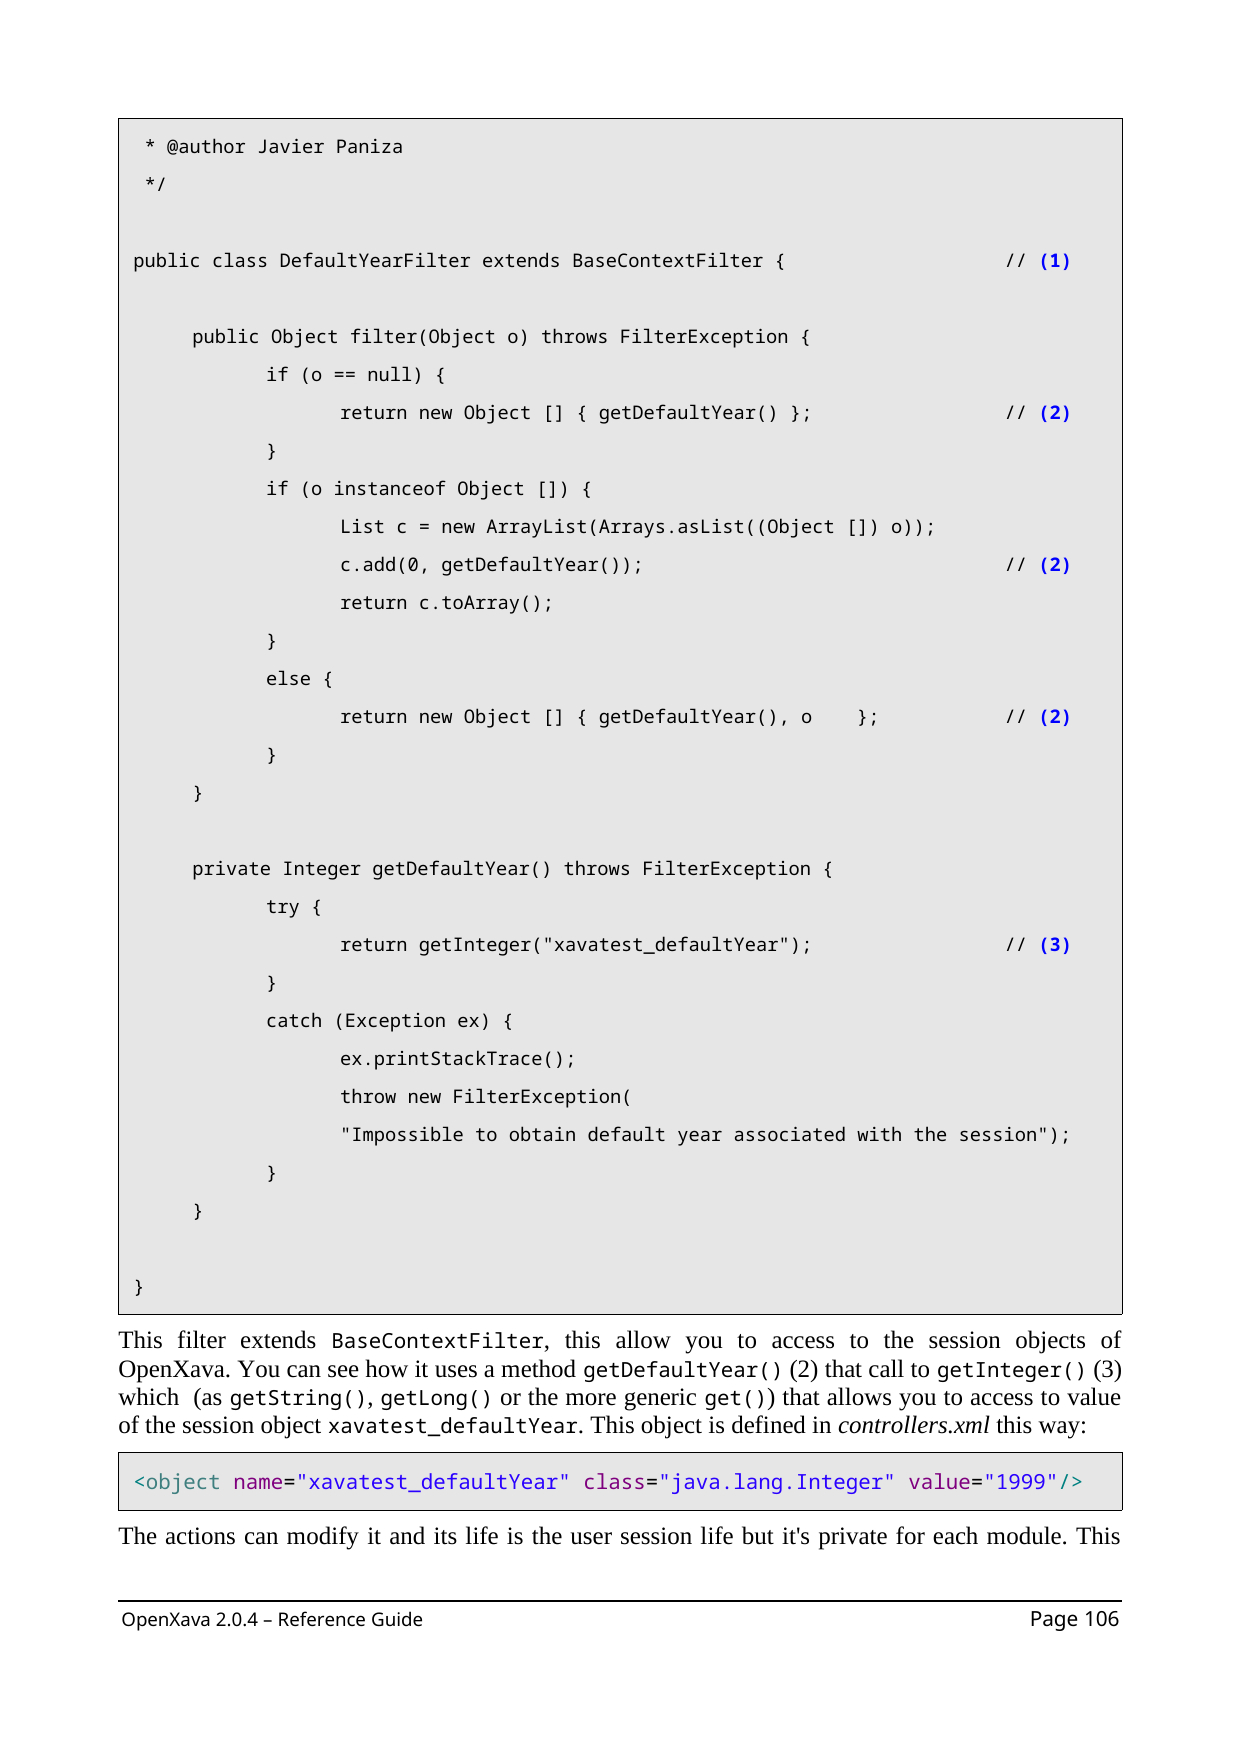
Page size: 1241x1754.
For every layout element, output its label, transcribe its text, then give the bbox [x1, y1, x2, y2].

text if (o == null) { [119, 346, 1122, 384]
text This filter extends BaseContextFilter, this allow you to access to the session objects of OpenXava. You can see how it uses a method getDefaultYear() (2) that call to getInteger() (3) which (as getString(), getLong() or the more generic get()) that allows you to access to value of the session object xavatest_defaultYear. This object is defined in controllers.xml this way: [118, 1327, 1122, 1439]
text private Integer getDefaultYear() throws FilterException { [119, 841, 1122, 878]
text if (o instanceof Object []) { [119, 460, 1122, 498]
text } [119, 1259, 1122, 1314]
text return getInteger("xavatest_defaultYear"); // (3) [119, 917, 1122, 954]
text public class DefaultYearFilter extends BaseContextFilter { // (1) [119, 232, 1122, 270]
text return c.toArray(); [119, 574, 1122, 612]
text ex.printStackTrace(); [119, 1031, 1122, 1069]
text catch (Exception ex) { [119, 993, 1122, 1031]
text <object name="xavatest_defaultYear" class="java.lang.Integer" value="1999"/> [119, 1453, 1122, 1510]
text */ [119, 156, 1122, 194]
text public Object filter(Object o) throws FilterException { [119, 308, 1122, 346]
text } [119, 954, 1122, 993]
text throw new FilterException( [119, 1069, 1122, 1107]
text List c = new ArrayList(Arrays.asList((Object []) o)); [119, 498, 1122, 536]
text return new Object [] { getDefaultYear() }; // (2) [119, 384, 1122, 422]
text * @author Javier Paniza [119, 119, 1122, 156]
text else { [119, 650, 1122, 688]
text c.add(0, getDefaultYear()); // (2) [119, 536, 1122, 574]
text return new Object [] { getDefaultYear(), o }; // (2) [119, 688, 1122, 726]
text } [119, 422, 1122, 460]
text } [119, 1145, 1122, 1183]
text try { [119, 878, 1122, 917]
text } [119, 1183, 1122, 1221]
text "Impossible to obtain default year associated with the session"); [119, 1107, 1122, 1145]
text } [119, 612, 1122, 650]
text } [119, 764, 1122, 802]
text } [119, 726, 1122, 764]
text The actions can modify it and its life is the user session life but it's private for each module. This [118, 1522, 1122, 1550]
